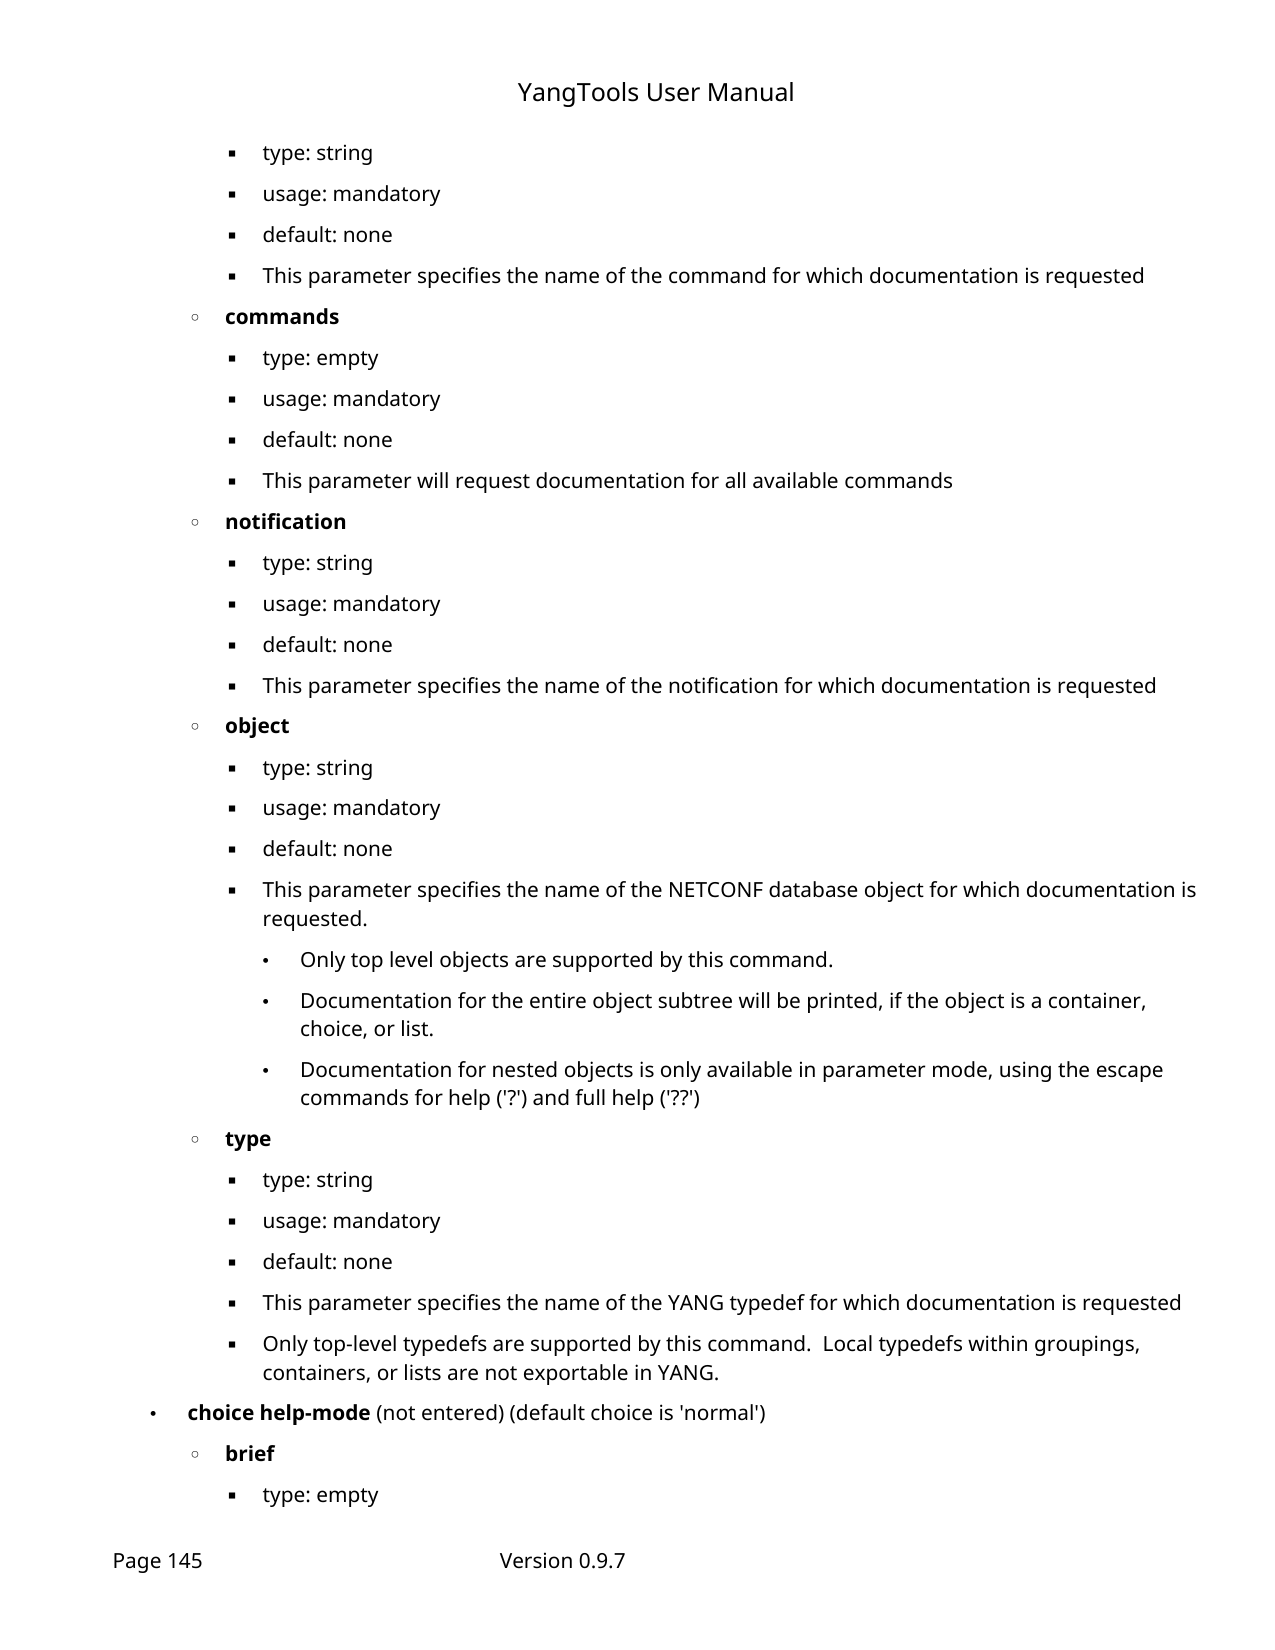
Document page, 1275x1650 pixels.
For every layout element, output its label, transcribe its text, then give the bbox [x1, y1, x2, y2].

list commands [187, 302, 1200, 331]
list usage: mandatory [225, 589, 1200, 617]
list usage: mandatory [225, 1206, 1200, 1235]
list type: empty [225, 1480, 1200, 1509]
list This parameter specifies the name of the NETCONF database object for which documentation is requested. [225, 875, 1200, 932]
list usage: mandatory [225, 384, 1200, 413]
list default: none [225, 425, 1200, 453]
list type: string [225, 1165, 1200, 1194]
list This parameter specifies the name of the command for which documentation is requested [225, 261, 1200, 290]
list Only top level objects are supported by this command. [262, 945, 1200, 973]
list type: string [225, 753, 1200, 781]
list Only top-level typedefs are supported by this command. Local typedefs within groupings, containers, or lists are not exportable in YANG. [225, 1329, 1200, 1386]
list Documentation for the entire object subtree will be printed, if the object is a container, choice, or list. [262, 986, 1200, 1043]
list default: none [225, 1247, 1200, 1276]
list type: empty [225, 343, 1200, 372]
list type [187, 1124, 1200, 1153]
list type: string [225, 138, 1200, 167]
list default: none [225, 220, 1200, 249]
list default: none [225, 630, 1200, 658]
list Documentation for nested objects is only available in parameter mode, using the escape commands for help ('?') and full help ('??') [262, 1055, 1200, 1112]
list notification [187, 507, 1200, 535]
list This parameter specifies the name of the notification for which documentation is requested [225, 671, 1200, 699]
list type: string [225, 548, 1200, 576]
list This parameter specifies the name of the YANG typedef for which documentation is requested [225, 1288, 1200, 1317]
list usage: mandatory [225, 793, 1200, 822]
list choice help-mode (not entered) (default choice is 'normal') [150, 1398, 1200, 1427]
list default: none [225, 834, 1200, 863]
list usage: mandatory [225, 179, 1200, 208]
list This parameter will request documentation for all available commands [225, 466, 1200, 494]
list object [187, 712, 1200, 740]
list brief [187, 1439, 1200, 1468]
